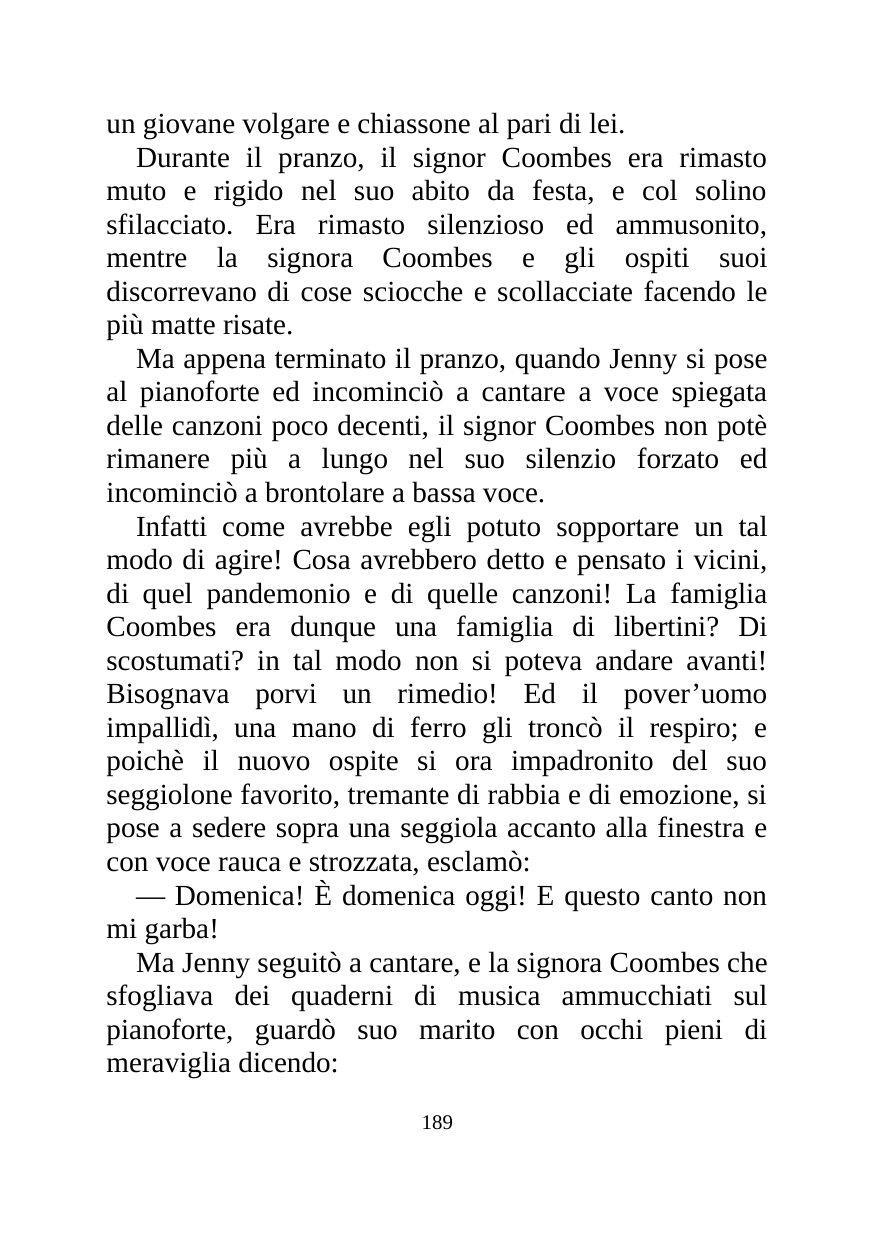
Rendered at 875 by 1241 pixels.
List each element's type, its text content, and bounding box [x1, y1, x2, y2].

text un giovane volgare e chiassone al pari di lei. [106, 106, 768, 140]
text Infatti come avrebbe egli potuto sopportare un tal modo di agire! Cosa avrebbero detto e pensato i vicini, di quel pandemonio e di quelle canzoni! La famiglia Coombes era dunque una famiglia di libertini? Di scostumati? in tal modo non si poteva andare avanti! Bisognava porvi un rimedio! Ed il pover’uomo impallidì, una mano di ferro gli troncò il respiro; e poichè il nuovo ospite si ora impadronito del suo seggiolone favorito, tremante di rabbia e di emozione, si pose a sedere sopra una seggiola accanto alla finestra e con voce rauca e strozzata, esclamò: [106, 509, 768, 878]
text Durante il pranzo, il signor Coombes era rimasto muto e rigido nel suo abito da festa, e col solino sfilacciato. Era rimasto silenzioso ed ammusonito, mentre la signora Coombes e gli ospiti suoi discorrevano di cose sciocche e scollacciate facendo le più matte risate. [106, 140, 768, 341]
text Ma Jenny seguitò a cantare, e la signora Coombes che sfogliava dei quaderni di musica ammucchiati sul pianoforte, guardò suo marito con occhi pieni di meraviglia dicendo: [106, 945, 768, 1079]
text — Domenica! È domenica oggi! E questo canto non mi garba! [106, 878, 768, 945]
text Ma appena terminato il pranzo, quando Jenny si pose al pianoforte ed incominciò a cantare a voce spiegata delle canzoni poco decenti, il signor Coombes non potè rimanere più a lungo nel suo silenzio forzato ed incominciò a brontolare a bassa voce. [106, 341, 768, 509]
